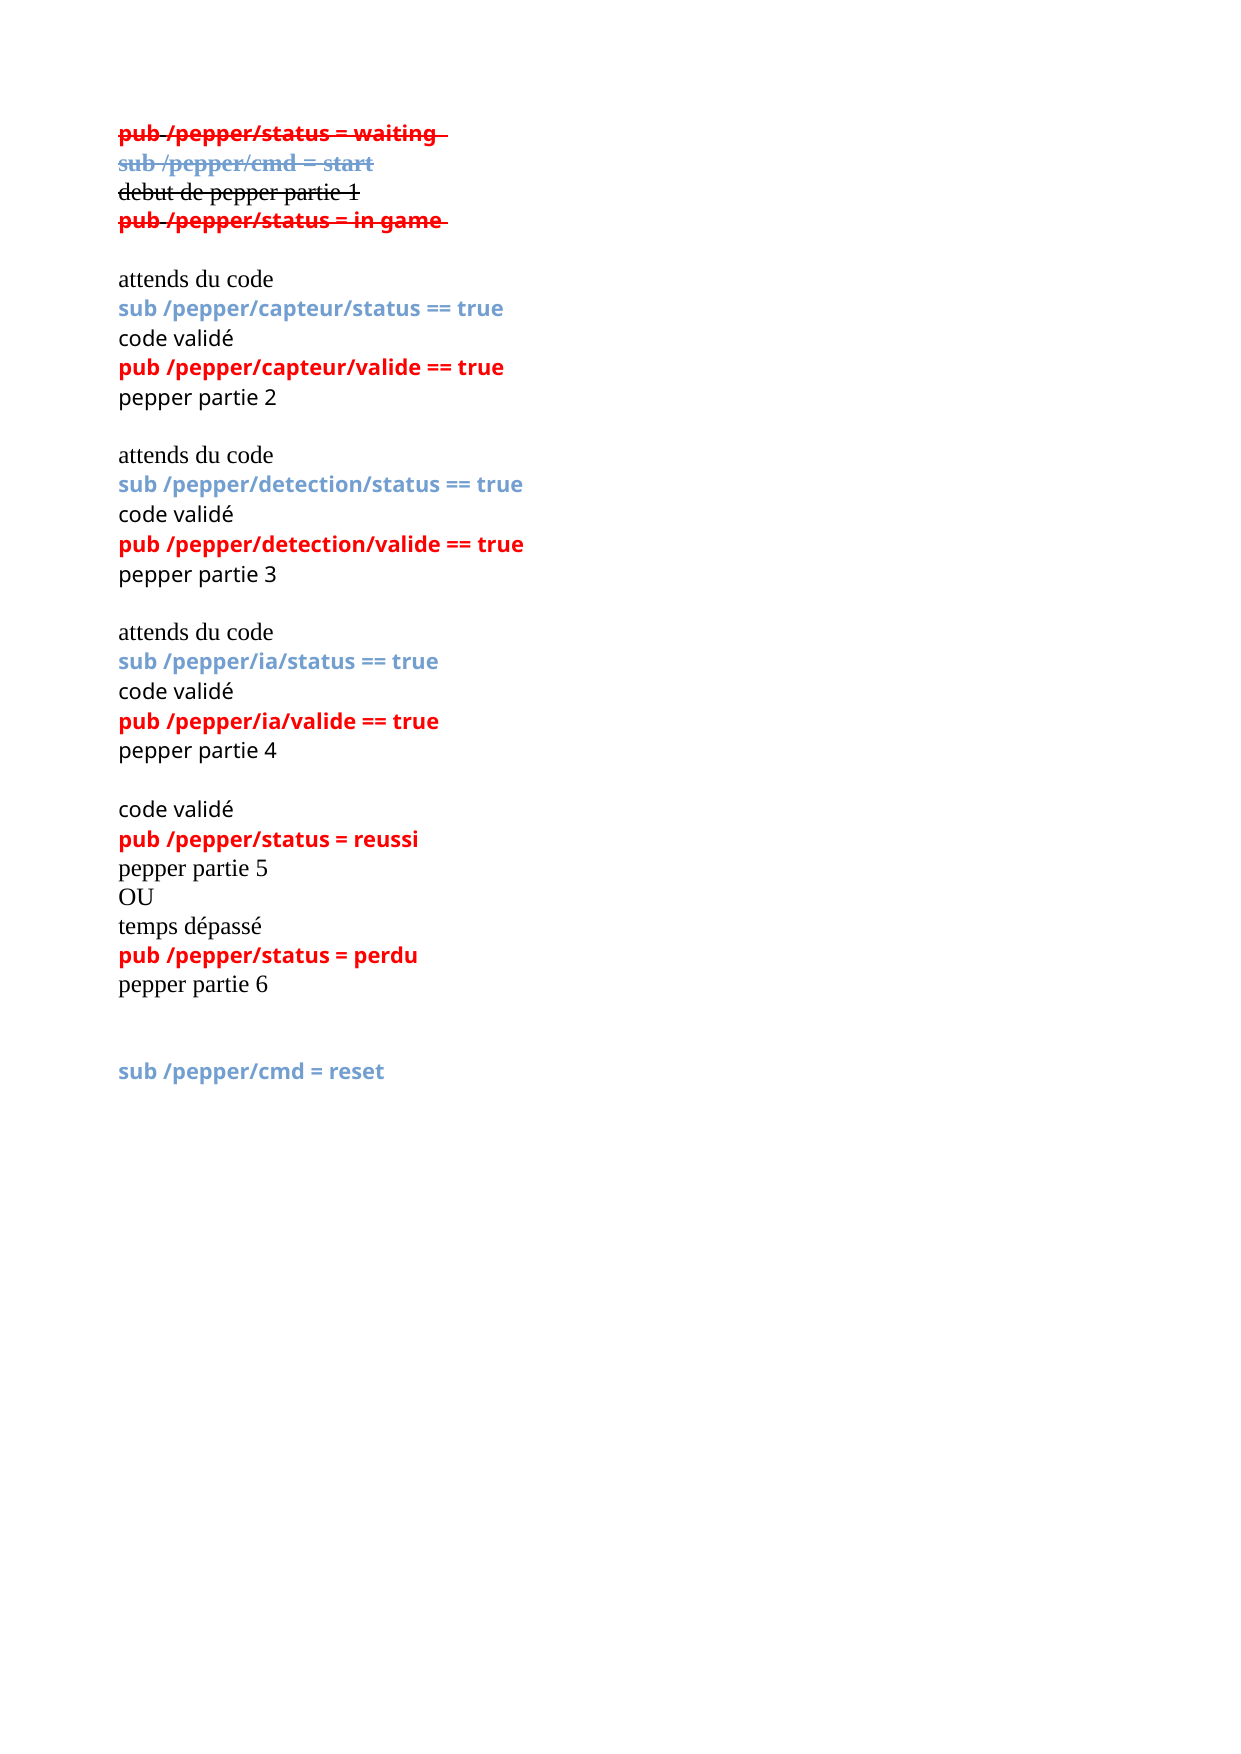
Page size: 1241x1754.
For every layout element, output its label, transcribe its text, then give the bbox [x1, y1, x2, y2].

text pub /pepper/ia/valide == true [118, 706, 1122, 735]
text pub /pepper/capteur/valide == true [118, 352, 1122, 382]
text pepper partie 5 [118, 853, 1122, 882]
text sub /pepper/detection/status == true [118, 469, 1122, 499]
text sub /pepper/ia/status == true [118, 646, 1122, 676]
text pub /pepper/detection/valide == true [118, 529, 1122, 559]
text pub /pepper/status = waiting [118, 118, 1122, 148]
text sub /pepper/cmd = reset [118, 1056, 1122, 1086]
text pepper partie 2 [118, 382, 1122, 412]
text code validé [118, 322, 1122, 352]
text code validé [118, 499, 1122, 529]
text attends du code [118, 441, 1122, 469]
text pub /pepper/status = perdu [118, 940, 1122, 969]
text OU [118, 882, 1122, 911]
text sub /pepper/cmd = start [118, 148, 1122, 177]
text code validé [118, 794, 1122, 824]
text pub /pepper/status = reussi [118, 824, 1122, 853]
text sub /pepper/capteur/status == true [118, 293, 1122, 322]
text pepper partie 4 [118, 735, 1122, 765]
text attends du code [118, 617, 1122, 646]
text attends du code [118, 264, 1122, 293]
text pepper partie 3 [118, 559, 1122, 588]
text pepper partie 6 [118, 969, 1122, 998]
text temps dépassé [118, 911, 1122, 940]
text debut de pepper partie 1 [118, 177, 1122, 205]
text pub /pepper/status = in game [118, 205, 1122, 235]
text code validé [118, 676, 1122, 706]
